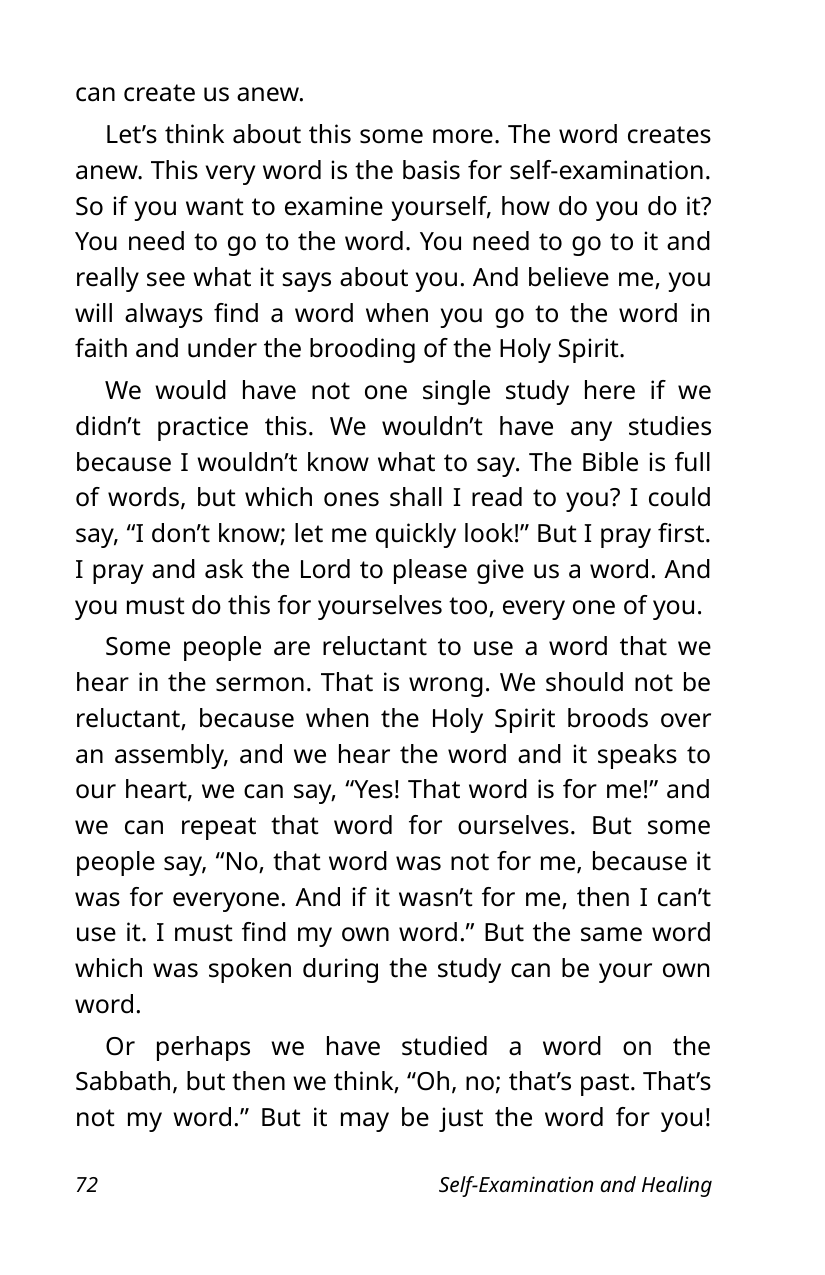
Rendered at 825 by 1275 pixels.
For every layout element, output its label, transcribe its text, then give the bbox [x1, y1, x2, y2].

text We would have not one single study here if we didn’t practice this. We wouldn’t have any studies because I wouldn’t know what to say. The Bible is full of words, but which ones shall I read to you? I could say, “I don’t know; let me quickly look!” But I pray first. I pray and ask the Lord to please give us a word. And you must do this for yourselves too, every one of you. [75, 373, 712, 621]
text Let’s think about this some more. The word creates anew. This very word is the basis for self-examination. So if you want to examine yourself, how do you do it? You need to go to the word. You need to go to it and really see what it says about you. And believe me, you will always find a word when you go to the word in faith and under the brooding of the Holy Spirit. [75, 117, 712, 365]
text can create us anew. [75, 75, 712, 109]
text Or perhaps we have studied a word on the Sabbath, but then we think, “Oh, no; that’s past. That’s not my word.” But it may be just the word for you! [75, 1028, 712, 1134]
text Some people are reluctant to use a word that we hear in the sermon. That is wrong. We should not be reluctant, because when the Holy Spirit broods over an assembly, and we hear the word and it speaks to our heart, we can say, “Yes! That word is for me!” and we can repeat that word for ourselves. But some people say, “No, that word was not for me, because it was for everyone. And if it wasn’t for me, then I can’t use it. I must find my own word.” But the same word which was spoken during the study can be your own word. [75, 629, 712, 1020]
